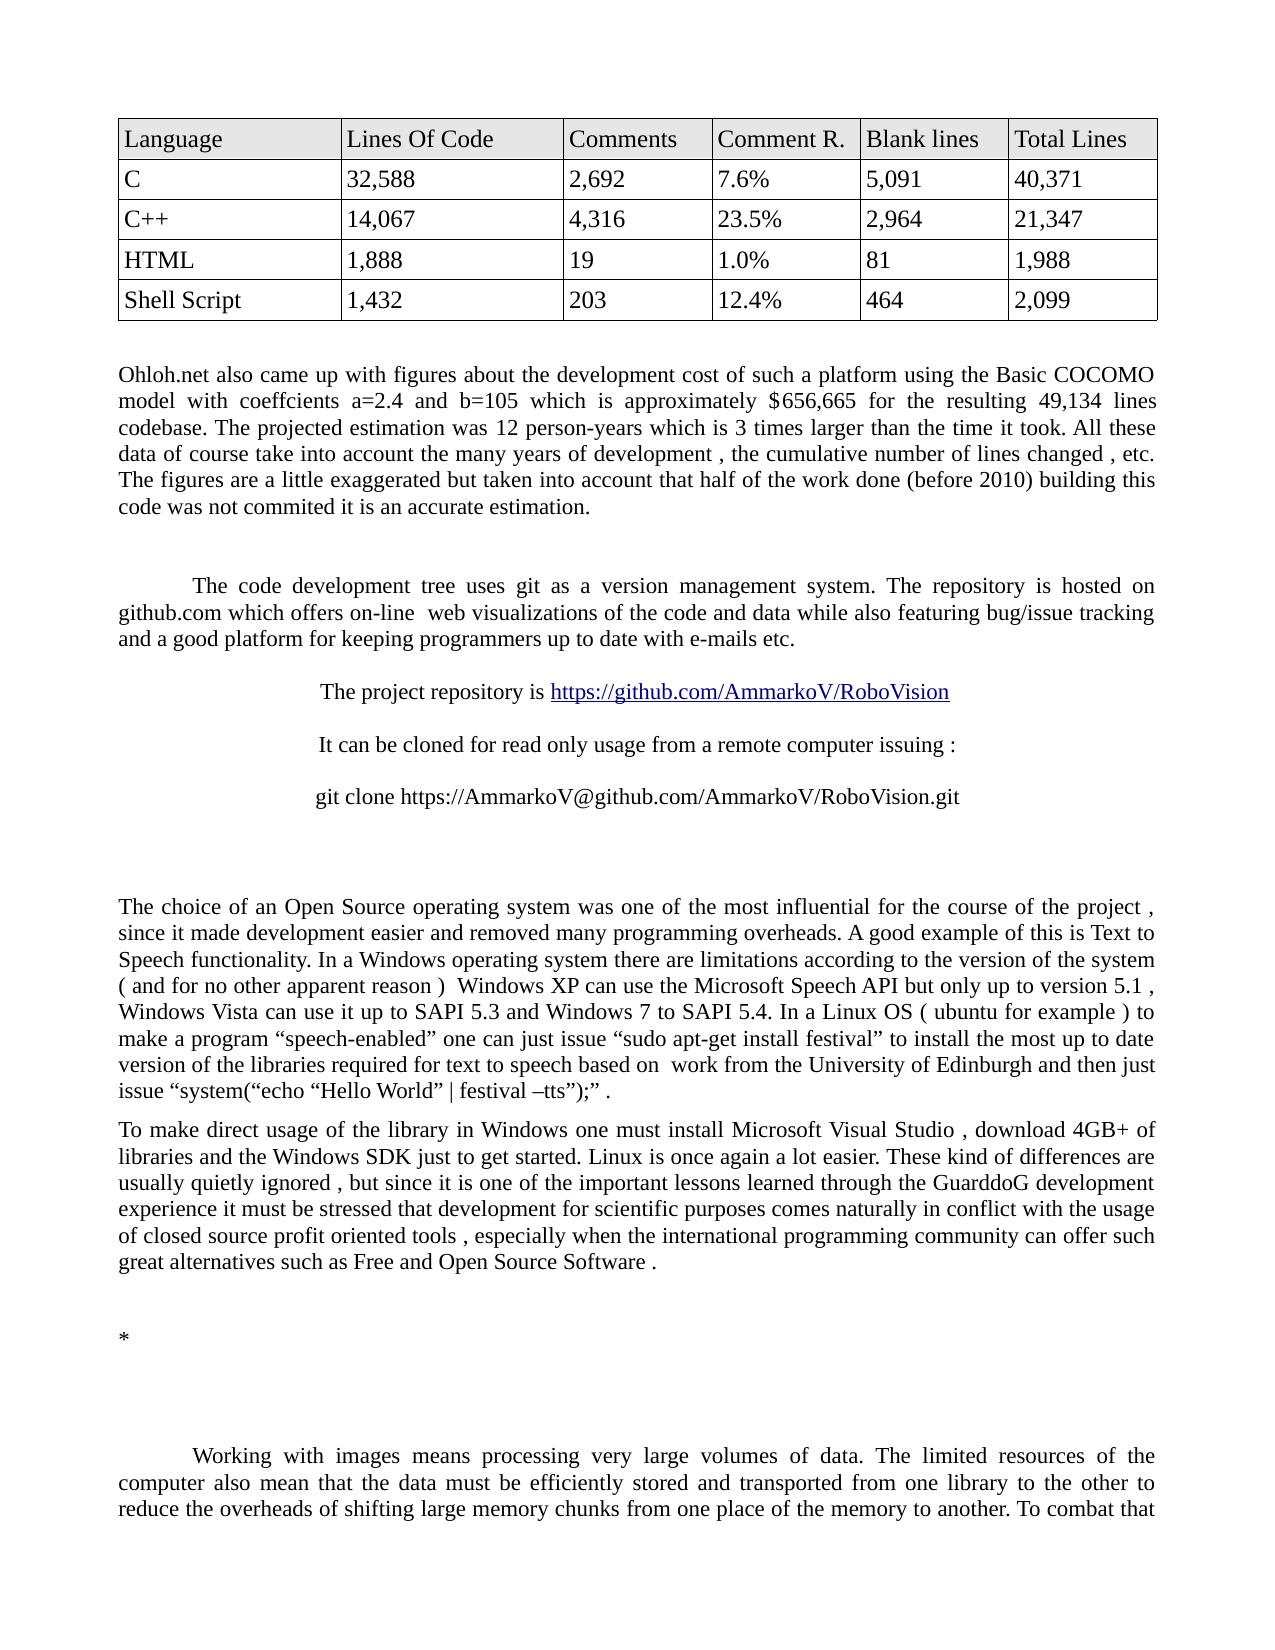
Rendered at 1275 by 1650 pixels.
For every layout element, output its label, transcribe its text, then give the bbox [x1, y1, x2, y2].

table_cell 1,432 [342, 280, 563, 320]
table_cell 1,988 [1009, 240, 1157, 279]
text Ohloh.net also came up with figures about the development cost of such a platform using the Basic COCOMO model with coeffcients a=2.4 and b=105 which is approximately $656,665 for the resulting 49,134 lines codebase. The projected estimation was 12 person-years which is 3 times larger than the time it took. All these data of course take into account the many years of development , the cumulative number of lines changed , etc. The figures are a little exaggerated but taken into account that half of the work done (before 2010) building this code was not commited it is an accurate estimation. [118, 361, 1157, 519]
table_cell 32,588 [342, 160, 563, 199]
table_cell Shell Script [119, 280, 341, 320]
table_cell 203 [564, 280, 712, 320]
text git clone https://AmmarkoV@github.com/AmmarkoV/RoboVision.git [118, 783, 1157, 810]
table_cell C++ [119, 200, 341, 239]
table_cell 12.4% [713, 280, 860, 320]
table_cell 21,347 [1009, 200, 1157, 239]
table_header Blank lines [861, 119, 1008, 158]
table_cell 2,692 [564, 160, 712, 199]
table_cell 40,371 [1009, 160, 1157, 199]
table_cell C [119, 160, 341, 199]
table_cell 1,888 [342, 240, 563, 279]
text The project repository is https://github.com/AmmarkoV/RoboVision [118, 678, 1157, 704]
table_header Total Lines [1009, 119, 1157, 158]
table_cell 7.6% [713, 160, 860, 199]
table_cell 2,964 [861, 200, 1008, 239]
text * [118, 1326, 1157, 1352]
table_cell 4,316 [564, 200, 712, 239]
table_header Comments [564, 119, 712, 158]
table_cell 81 [861, 240, 1008, 279]
table_cell 2,099 [1009, 280, 1157, 320]
table_header Comment R. [713, 119, 860, 158]
table_cell 19 [564, 240, 712, 279]
text The choice of an Open Source operating system was one of the most influential for the course of the project , since it made development easier and removed many programming overheads. A good example of this is Text to Speech functionality. In a Windows operating system there are limitations according to the version of the system ( and for no other apparent reason ) Windows XP can use the Microsoft Speech API but only up to version 5.1 , Windows Vista can use it up to SAPI 5.3 and Windows 7 to SAPI 5.4. In a Linux OS ( ubuntu for example ) to make a program “speech-enabled” one can just issue “sudo apt-get install festival” to install the most up to date version of the libraries required for text to speech based on work from the University of Edinburgh and then just issue “system(“echo “Hello World” | festival –tts”);” . [118, 893, 1157, 1104]
table_cell 14,067 [342, 200, 563, 239]
text Working with images means processing very large volumes of data. The limited resources of the computer also mean that the data must be efficiently stored and transported from one library to the other to reduce the overheads of shifting large memory chunks from one place of the memory to another. To combat that [118, 1442, 1157, 1521]
table_cell HTML [119, 240, 341, 279]
text The code development tree uses git as a version management system. The repository is hosted on github.com which offers on-line web visualizations of the code and data while also featuring bug/issue tracking and a good platform for keeping programmers up to date with e-mails etc. [118, 573, 1157, 652]
table_header Language [119, 119, 341, 158]
table_cell 464 [861, 280, 1008, 320]
table_cell 5,091 [861, 160, 1008, 199]
table_header Lines Of Code [342, 119, 563, 158]
text It can be cloned for read only usage from a remote computer issuing : [118, 731, 1157, 757]
table_cell 23.5% [713, 200, 860, 239]
table_cell 1.0% [713, 240, 860, 279]
text To make direct usage of the library in Windows one must install Microsoft Visual Studio , download 4GB+ of libraries and the Windows SDK just to get started. Linux is once again a lot easier. These kind of differences are usually quietly ignored , but since it is one of the important lessons learned through the GuarddoG development experience it must be stressed that development for scientific purposes comes naturally in conflict with the usage of closed source profit oriented tools , especially when the international programming community can offer such great alternatives such as Free and Open Source Software . [118, 1116, 1157, 1274]
